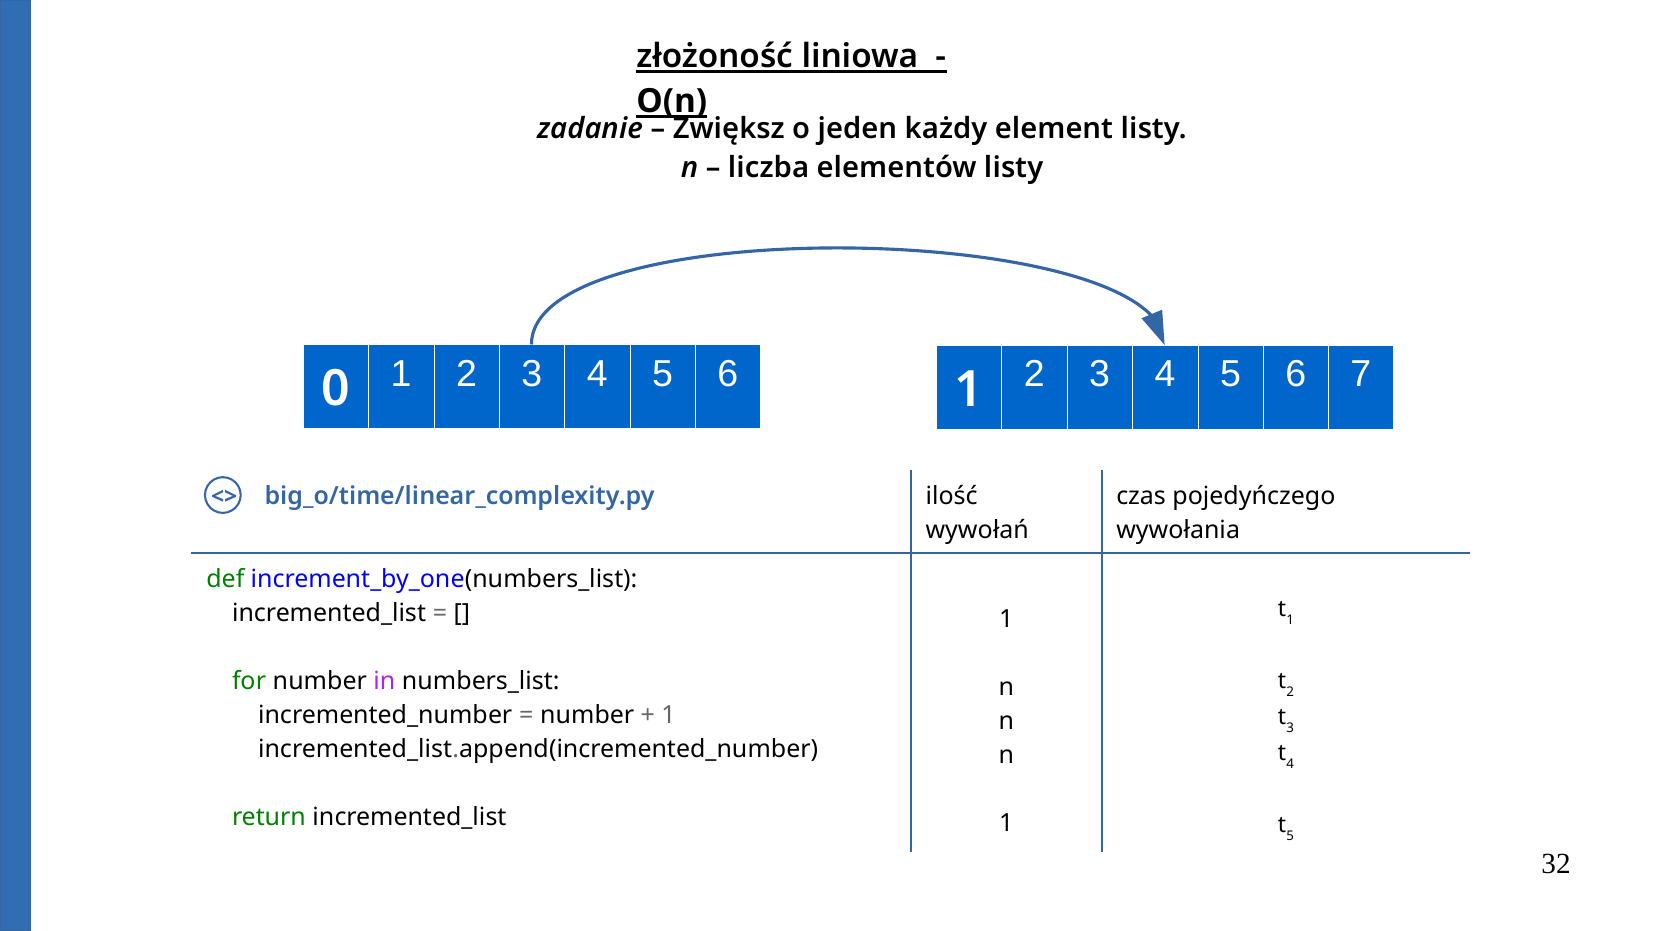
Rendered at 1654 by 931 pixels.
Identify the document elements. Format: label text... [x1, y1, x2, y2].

table_header czas pojedyńczego wywołania [1103, 470, 1470, 552]
table_header 2 [1002, 346, 1067, 429]
table_header ilość wywołań [912, 470, 1101, 552]
table_cell def increment_by_one(numbers_list): incremented_list = [] for number in numbers_list: incremented_number = number + 1 incremented_list.append(incremented_number) return incremented_list [191, 554, 910, 852]
table_header 1 [369, 345, 434, 428]
table_cell 1 n n n 1 [912, 554, 1101, 852]
text_box złożoność liniowa - O(n) [621, 24, 1032, 83]
table_header 2 [435, 345, 499, 428]
text_box zadanie – Zwiększ o jeden każdy element listy. n – liczba elementów listy [522, 99, 1132, 188]
table_header 0 [304, 345, 368, 428]
table_header 3 [1068, 346, 1132, 429]
table_header 7 [1329, 346, 1393, 429]
table_header 4 [1133, 346, 1198, 429]
text_box <> [196, 472, 253, 519]
table_cell t1 t2 t3 t4 t5 [1103, 554, 1470, 852]
table_header 3 [500, 345, 564, 428]
table_header 6 [1264, 346, 1328, 429]
table_header big_o/time/linear_complexity.py [191, 470, 910, 552]
table_header 1 [937, 346, 1001, 429]
text_box [0, 0, 31, 931]
table_header 4 [565, 345, 630, 428]
table_header 6 [696, 345, 760, 428]
table_header 5 [1199, 346, 1263, 429]
table_header 5 [631, 345, 695, 428]
